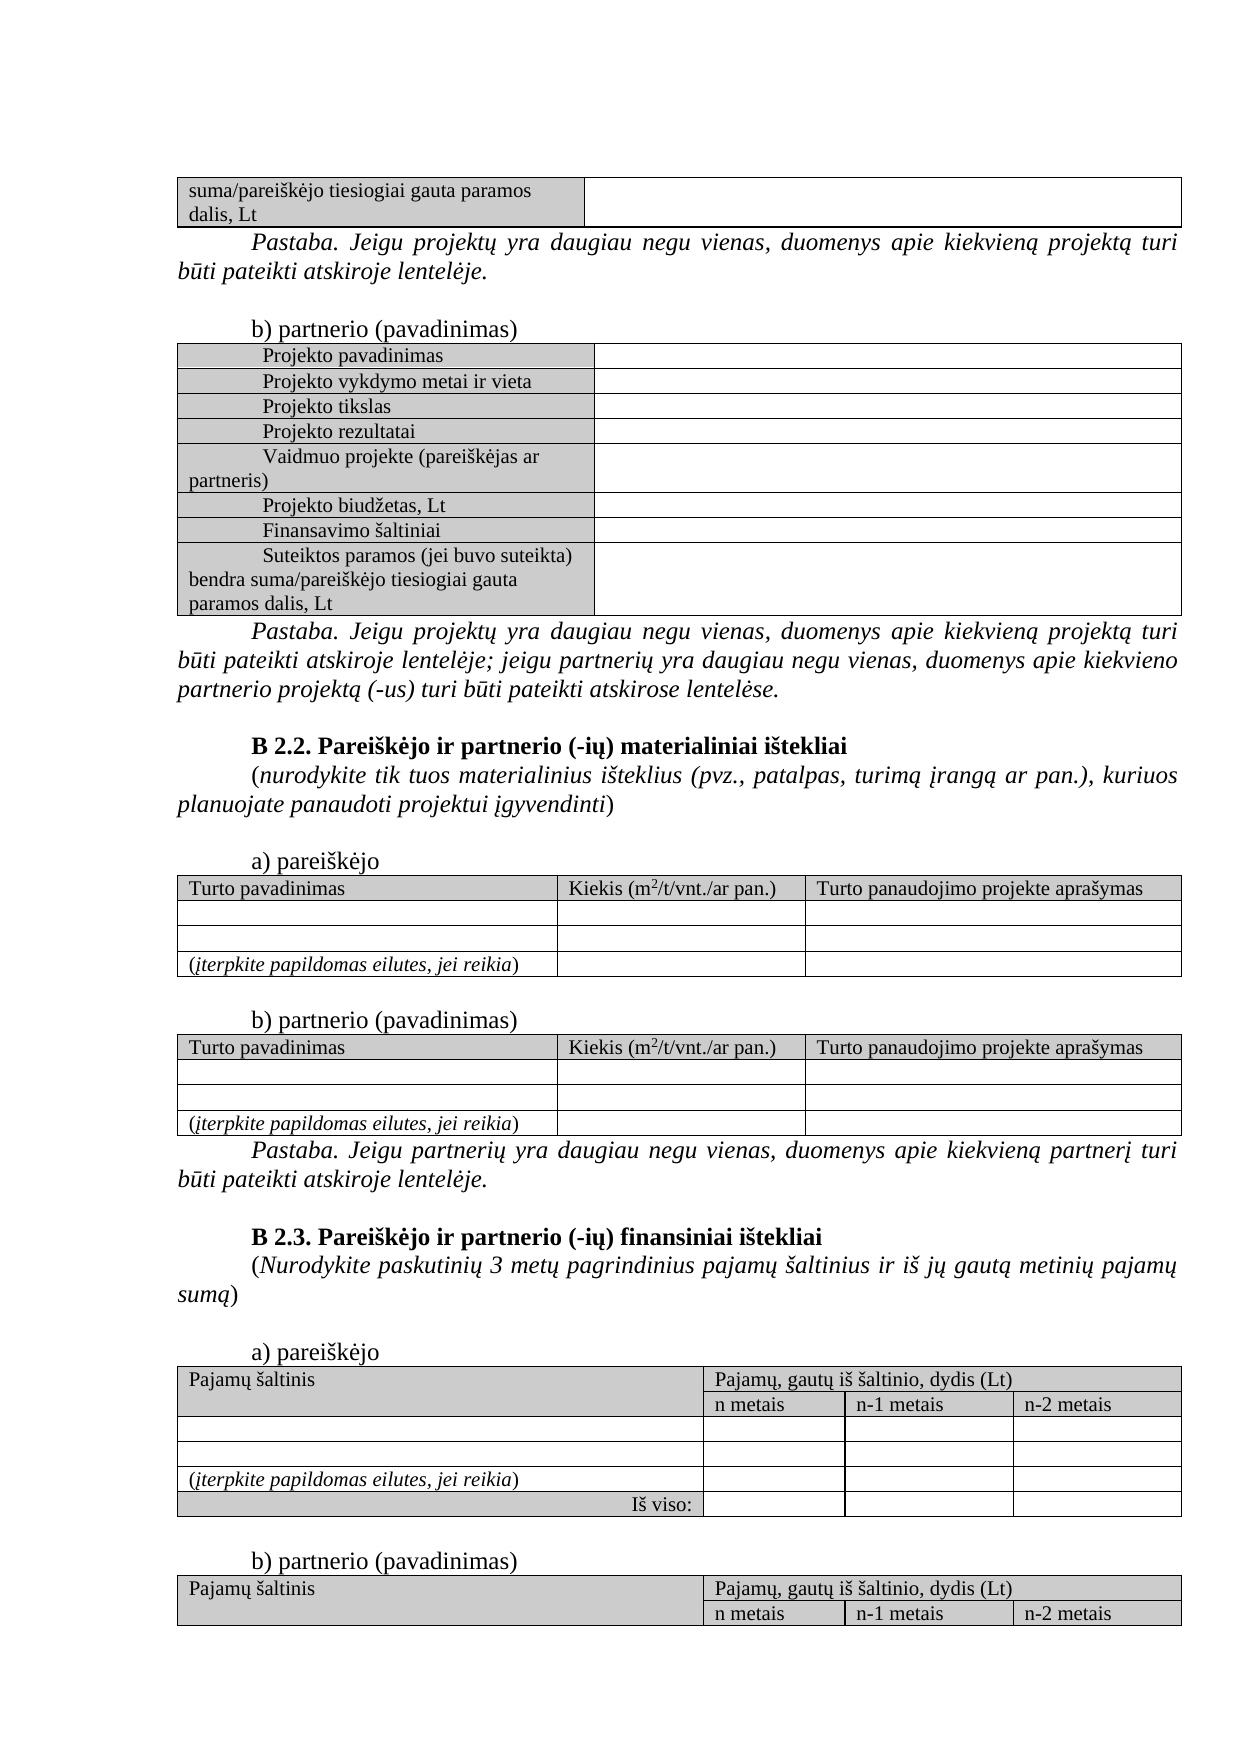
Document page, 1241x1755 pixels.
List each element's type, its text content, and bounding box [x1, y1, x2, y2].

table_cell [846, 1467, 1013, 1491]
text B 2.2. Pareiškėjo ir partnerio (-ių) materialiniai ištekliai [177, 731, 1181, 760]
text (Nurodykite paskutinių 3 metų pagrindinius pajamų šaltinius ir iš jų gautą metinių pajamų sumą) [177, 1251, 1181, 1308]
table_header Projekto pavadinimas [178, 344, 594, 367]
text a) pareiškėjo [177, 1337, 1181, 1366]
table_cell [178, 1442, 703, 1466]
table_header Turto panaudojimo projekte aprašymas [806, 1035, 1181, 1059]
table_cell [178, 926, 557, 951]
table_cell [558, 1085, 805, 1109]
table_cell [558, 952, 805, 976]
text B 2.3. Pareiškėjo ir partnerio (-ių) finansiniai ištekliai [177, 1222, 1181, 1251]
table_cell n-1 metais [846, 1392, 1013, 1416]
table_cell [1014, 1492, 1181, 1516]
table_cell [846, 1492, 1013, 1516]
table_cell [558, 1111, 805, 1134]
table_cell suma/pareiškėjo tiesiogiai gauta paramos dalis, Lt [178, 178, 584, 226]
table_cell n-2 metais [1014, 1392, 1181, 1416]
table_cell n-1 metais [846, 1601, 1013, 1625]
text b) partnerio (pavadinimas) [177, 1005, 1181, 1034]
table_cell [178, 1417, 703, 1441]
table_cell [558, 901, 805, 925]
text Pastaba. Jeigu projektų yra daugiau negu vienas, duomenys apie kiekvieną projektą turi būti pateikti atskiroje lentelėje. [177, 228, 1181, 285]
table_cell [704, 1442, 844, 1466]
table_header Turto panaudojimo projekte aprašymas [806, 876, 1181, 900]
table_header Pajamų šaltinis [178, 1367, 703, 1416]
table_header [595, 344, 1181, 367]
table_cell (įterpkite papildomas eilutes, jei reikia) [178, 1467, 703, 1491]
table_cell [846, 1417, 1013, 1441]
table_cell [558, 1060, 805, 1084]
table_cell [595, 369, 1181, 393]
text a) pareiškėjo [177, 846, 1181, 875]
table_cell [595, 444, 1181, 492]
table_cell [806, 1060, 1181, 1084]
table_cell Projekto vykdymo metai ir vieta [178, 369, 594, 393]
table_cell (įterpkite papildomas eilutes, jei reikia) [178, 952, 557, 976]
text b) partnerio (pavadinimas) [177, 314, 1181, 342]
table_cell [704, 1417, 844, 1441]
table_cell [846, 1442, 1013, 1466]
text Pastaba. Jeigu partnerių yra daugiau negu vienas, duomenys apie kiekvieną partnerį turi būti pateikti atskiroje lentelėje. [177, 1136, 1181, 1193]
table_cell (įterpkite papildomas eilutes, jei reikia) [178, 1111, 557, 1134]
table_cell [1014, 1442, 1181, 1466]
table_cell [595, 394, 1181, 418]
table_cell [806, 901, 1181, 925]
table_cell Vaidmuo projekte (pareiškėjas ar partneris) [178, 444, 594, 492]
table_cell [704, 1492, 844, 1516]
text Pastaba. Jeigu projektų yra daugiau negu vienas, duomenys apie kiekvieną projektą turi būti pateikti atskiroje lentelėje; jeigu partnerių yra daugiau negu vienas, duomenys apie kiekvieno partnerio projektą (-us) turi būti pateikti atskirose lentelėse. [177, 616, 1181, 703]
table_header Kiekis (m2/t/vnt./ar pan.) [558, 1035, 805, 1059]
table_header Turto pavadinimas [178, 1035, 557, 1059]
text (nurodykite tik tuos materialinius išteklius (pvz., patalpas, turimą įrangą ar pan.), kuriuos planuojate panaudoti projektui įgyvendinti) [177, 760, 1181, 818]
table_cell [806, 926, 1181, 951]
table_cell [595, 543, 1181, 615]
table_cell Projekto biudžetas, Lt [178, 493, 594, 517]
table_cell [1014, 1417, 1181, 1441]
table_cell Projekto rezultatai [178, 419, 594, 443]
table_cell [558, 926, 805, 951]
table_cell Finansavimo šaltiniai [178, 518, 594, 542]
table_header Pajamų, gautų iš šaltinio, dydis (Lt) [704, 1576, 1181, 1600]
table_cell [585, 178, 1181, 226]
table_cell Projekto tikslas [178, 394, 594, 418]
table_cell [595, 419, 1181, 443]
table_cell [806, 1111, 1181, 1134]
table_header Pajamų, gautų iš šaltinio, dydis (Lt) [704, 1367, 1181, 1391]
table_header Kiekis (m2/t/vnt./ar pan.) [558, 876, 805, 900]
table_header Turto pavadinimas [178, 876, 557, 900]
table_cell [1014, 1467, 1181, 1491]
table_cell [595, 518, 1181, 542]
table_cell [178, 1060, 557, 1084]
table_cell [178, 1085, 557, 1109]
table_cell Suteiktos paramos (jei buvo suteikta) bendra suma/pareiškėjo tiesiogiai gauta paramos dalis, Lt [178, 543, 594, 615]
table_cell Iš viso: [178, 1492, 703, 1516]
table_cell [806, 952, 1181, 976]
table_cell [178, 901, 557, 925]
table_cell n-2 metais [1014, 1601, 1181, 1625]
table_header Pajamų šaltinis [178, 1576, 703, 1625]
table_cell n metais [704, 1392, 844, 1416]
table_cell [595, 493, 1181, 517]
table_cell [704, 1467, 844, 1491]
table_cell n metais [704, 1601, 844, 1625]
text b) partnerio (pavadinimas) [177, 1546, 1181, 1575]
table_cell [806, 1085, 1181, 1109]
